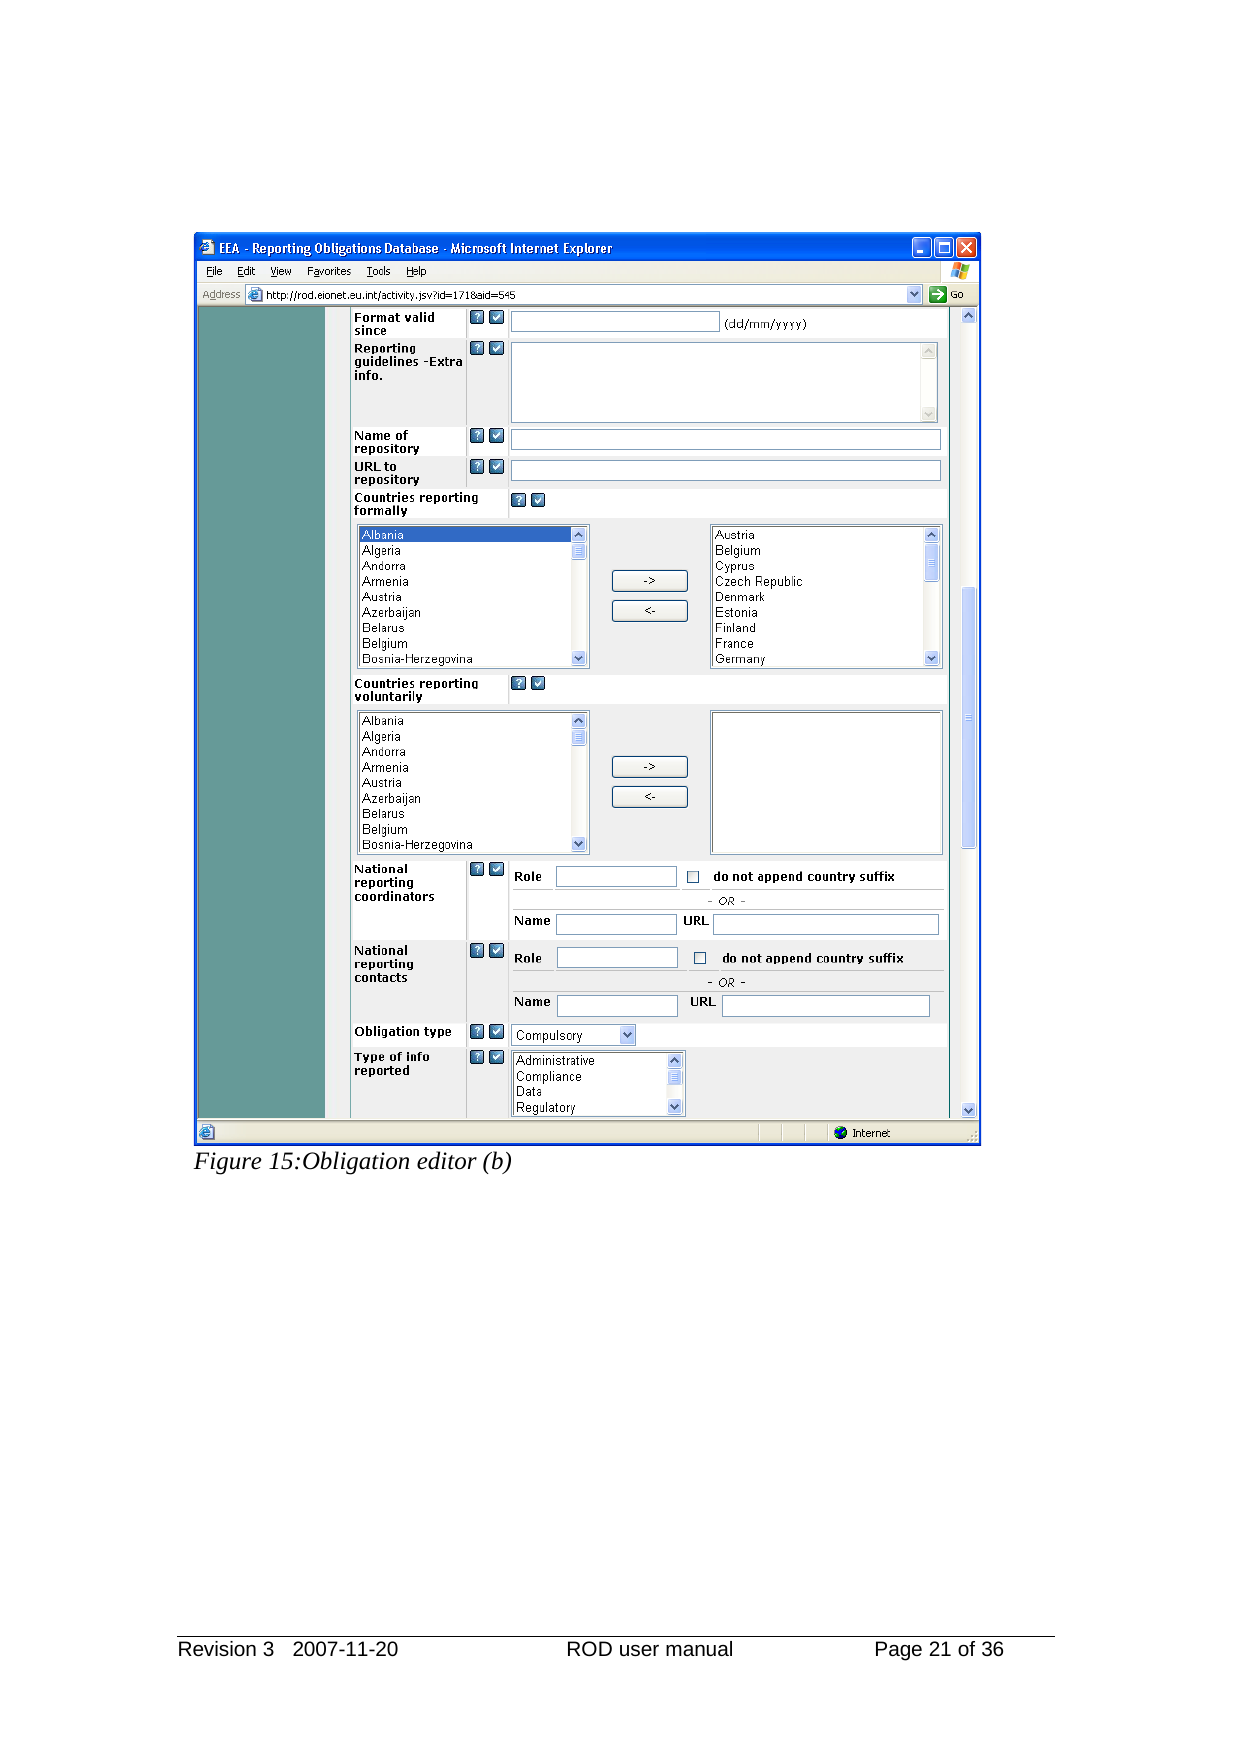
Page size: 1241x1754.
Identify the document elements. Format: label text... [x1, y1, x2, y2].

picture [193, 232, 982, 1146]
text Figure 15:Obligation editor (b) [194, 1146, 981, 1175]
